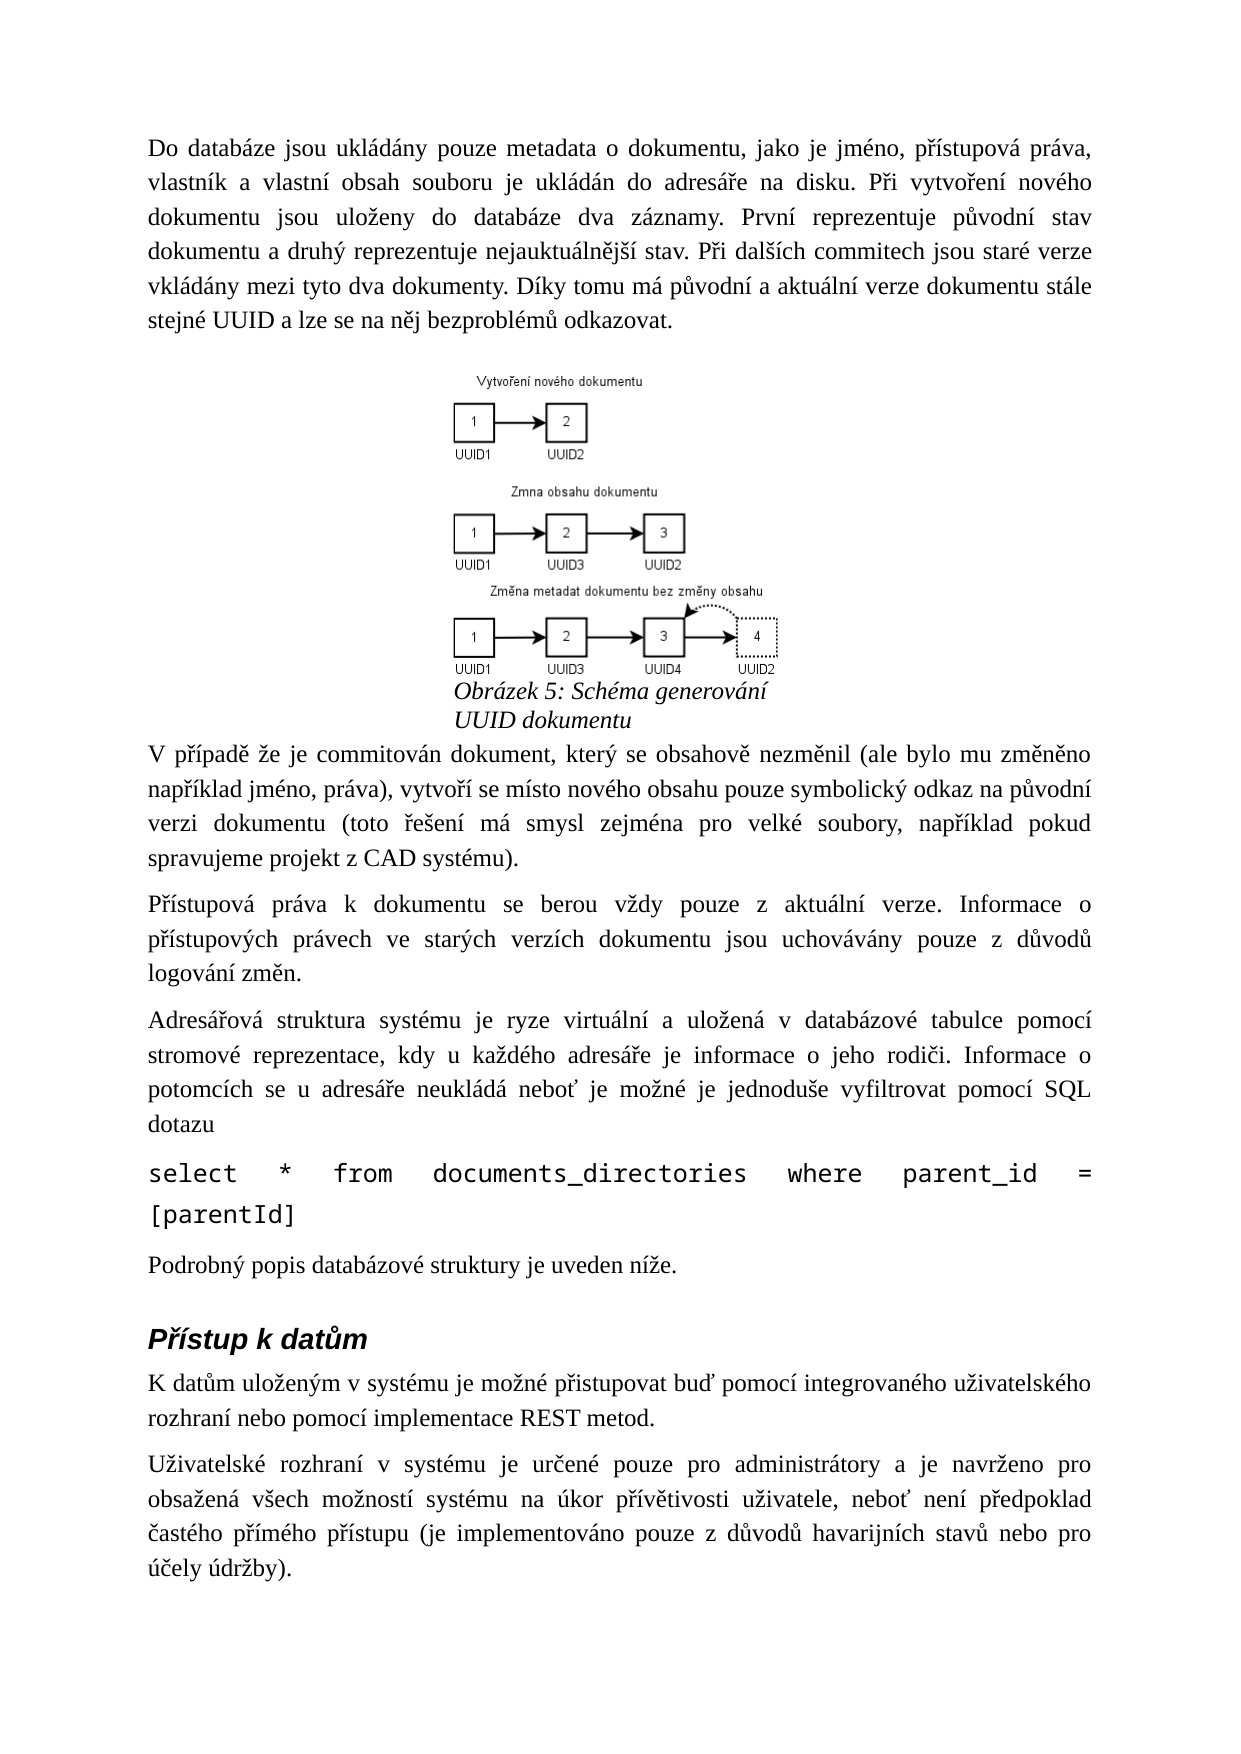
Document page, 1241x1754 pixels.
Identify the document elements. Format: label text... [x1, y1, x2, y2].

text Podrobný popis databázové struktury je uveden níže. [148, 1250, 1093, 1279]
text Do databáze jsou ukládány pouze metadata o dokumentu, jako je jméno, přístupová práva, vlastník a vlastní obsah souboru je ukládán do adresáře na disku. Při vytvoření nového dokumentu jsou uloženy do databáze dva záznamy. První reprezentuje původní stav dokumentu a druhý reprezentuje nejauktuálnější stav. Při dalších commitech jsou staré verze vkládány mezi tyto dva dokumenty. Díky tomu má původní a aktuální verze dokumentu stále stejné UUID a lze se na něj bezproblémů odkazovat. [148, 133, 1093, 334]
text Obrázek 5: Schéma generování UUID dokumentu [453, 676, 778, 733]
text Uživatelské rozhraní v systému je určené pouze pro administrátory a je navrženo pro obsažená všech možností systému na úkor přívětivosti uživatele, neboť není předpoklad častého přímého přístupu (je implementováno pouze z důvodů havarijních stavů nebo pro účely údržby). [148, 1449, 1093, 1582]
text K datům uloženým v systému je možné přistupovat buď pomocí integrovaného uživatelského rozhraní nebo pomocí implementace REST metod. [148, 1368, 1093, 1431]
text Adresářová struktura systému je ryze virtuální a uložená v databázové tabulce pomocí stromové reprezentace, kdy u každého adresáře je informace o jeho rodiči. Informace o potomcích se u adresáře neukládá neboť je možné je jednoduše vyfiltrovat pomocí SQL dotazu [148, 1006, 1093, 1138]
text select * from documents_directories where parent_id = [parentId] [148, 1156, 1093, 1231]
picture [453, 374, 778, 676]
subtitle Přístup k datům [148, 1322, 1093, 1356]
text V případě že je commitován dokument, který se obsahově nezměnil (ale bylo mu změněno například jméno, práva), vytvoří se místo nového obsahu pouze symbolický odkaz na původní verzi dokumentu (toto řešení má smysl zejména pro velké soubory, například pokud spravujeme projekt z CAD systému). [148, 352, 1093, 871]
text Přístupová práva k dokumentu se berou vždy pouze z aktuální verze. Informace o přístupových právech ve starých verzích dokumentu jsou uchovávány pouze z důvodů logování změn. [148, 889, 1093, 987]
